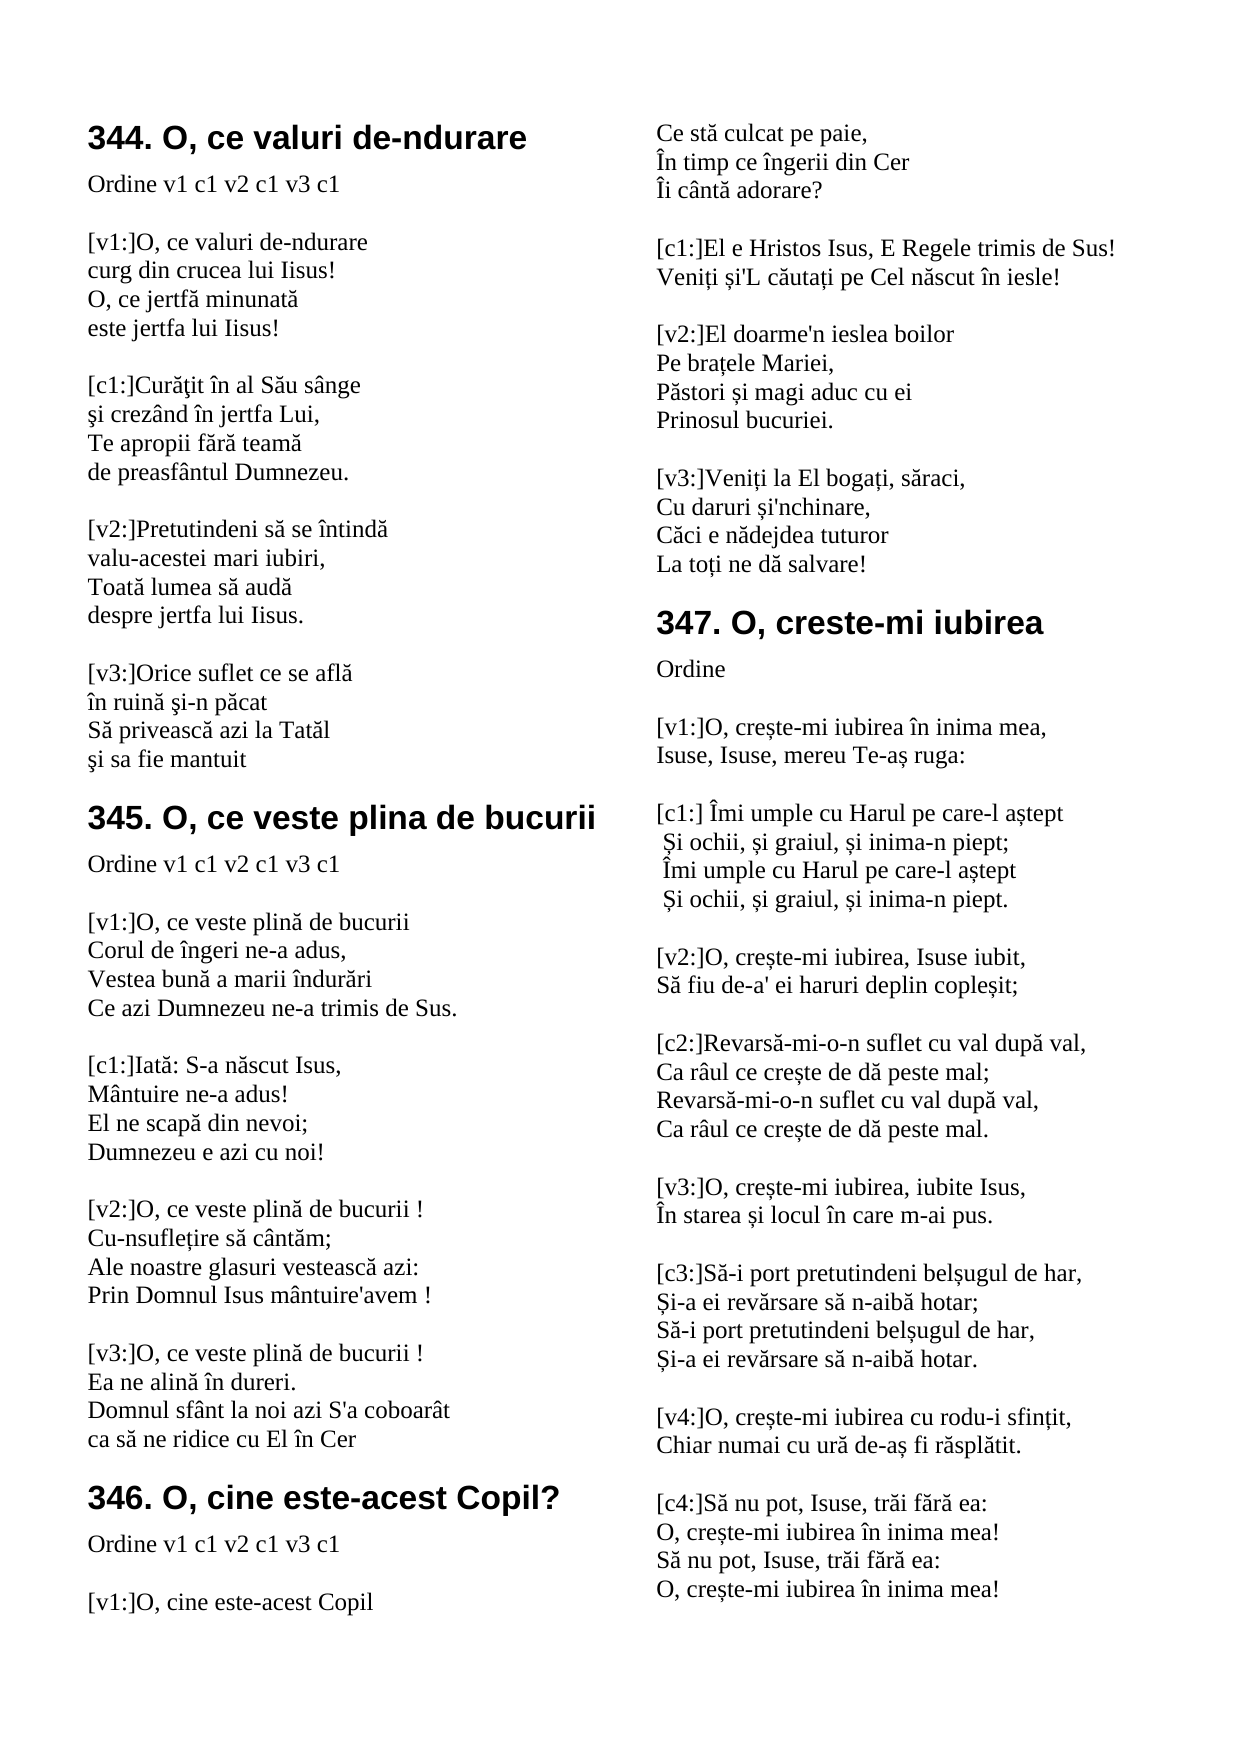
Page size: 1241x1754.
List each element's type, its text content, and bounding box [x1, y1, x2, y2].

text Ce stă culcat pe paie, În timp ce îngerii din Cer Îi cântă adorare? [c1:]El e Hristos Isus, E Regele trimis de Sus! Veniți și'L căutați pe Cel născut în iesle! [v2:]El doarme'n ieslea boilor Pe brațele Mariei, Păstori și magi aduc cu ei Prinosul bucuriei. [v3:]Veniți la El bogați, săraci, Cu daruri și'nchinare, Căci e nădejdea tuturor La toți ne dă salvare! [656, 118, 1166, 578]
text Ordine v1 c1 v2 c1 v3 c1 [v1:]O, cine este-acest Copil [87, 1529, 597, 1615]
text Ordine [v1:]O, crește-mi iubirea în inima mea, Isuse, Isuse, mereu Te-aș ruga: [c1:] Îmi umple cu Harul pe care-l aștept Și ochii, și graiul, și inima-n piept; Îmi umple cu Harul pe care-l aștept Și ochii, și graiul, și inima-n piept. [v2:]O, crește-mi iubirea, Isuse iubit, Să fiu de-a' ei haruri deplin copleșit; [c2:]Revarsă-mi-o-n suflet cu val după val, Ca râul ce crește de dă peste mal; Revarsă-mi-o-n suflet cu val după val, Ca râul ce crește de dă peste mal. [v3:]O, crește-mi iubirea, iubite Isus, În starea și locul în care m-ai pus. [c3:]Să-i port pretutindeni belșugul de har, Și-a ei revărsare să n-aibă hotar; Să-i port pretutindeni belșugul de har, Și-a ei revărsare să n-aibă hotar. [v4:]O, crește-mi iubirea cu rodu-i sfințit, Chiar numai cu ură de-aș fi răsplătit. [c4:]Să nu pot, Isuse, trăi fără ea: O, crește-mi iubirea în inima mea! Să nu pot, Isuse, trăi fără ea: O, crește-mi iubirea în inima mea! [656, 654, 1166, 1603]
text Ordine v1 c1 v2 c1 v3 c1 [v1:]O, ce valuri de-ndurare curg din crucea lui Iisus! O, ce jertfă minunată este jertfa lui Iisus! [c1:]Curăţit în al Său sânge şi crezând în jertfa Lui, Te apropii fără teamă de preasfântul Dumnezeu. [v2:]Pretutindeni să se întindă valu-acestei mari iubiri, Toată lumea să audă despre jertfa lui Iisus. [v3:]Orice suflet ce se află în ruină şi-n păcat Să privească azi la Tatăl şi sa fie mantuit [87, 169, 597, 773]
subtitle 347. O, creste-mi iubirea [656, 603, 1166, 642]
text Ordine v1 c1 v2 c1 v3 c1 [v1:]O, ce veste plină de bucurii Corul de îngeri ne-a adus, Vestea bună a marii îndurări Ce azi Dumnezeu ne-a trimis de Sus. [c1:]Iată: S-a născut Isus, Mântuire ne-a adus! El ne scapă din nevoi; Dumnezeu e azi cu noi! [v2:]O, ce veste plină de bucurii ! Cu-nsuflețire să cântăm; Ale noastre glasuri vestească azi: Prin Domnul Isus mântuire'avem ! [v3:]O, ce veste plină de bucurii ! Ea ne alină în dureri. Domnul sfânt la noi azi S'a coboarât ca să ne ridice cu El în Cer [87, 849, 597, 1453]
subtitle 344. O, ce valuri de-ndurare [87, 118, 597, 157]
subtitle 346. O, cine este-acest Copil? [87, 1478, 597, 1517]
subtitle 345. O, ce veste plina de bucurii [87, 798, 597, 837]
